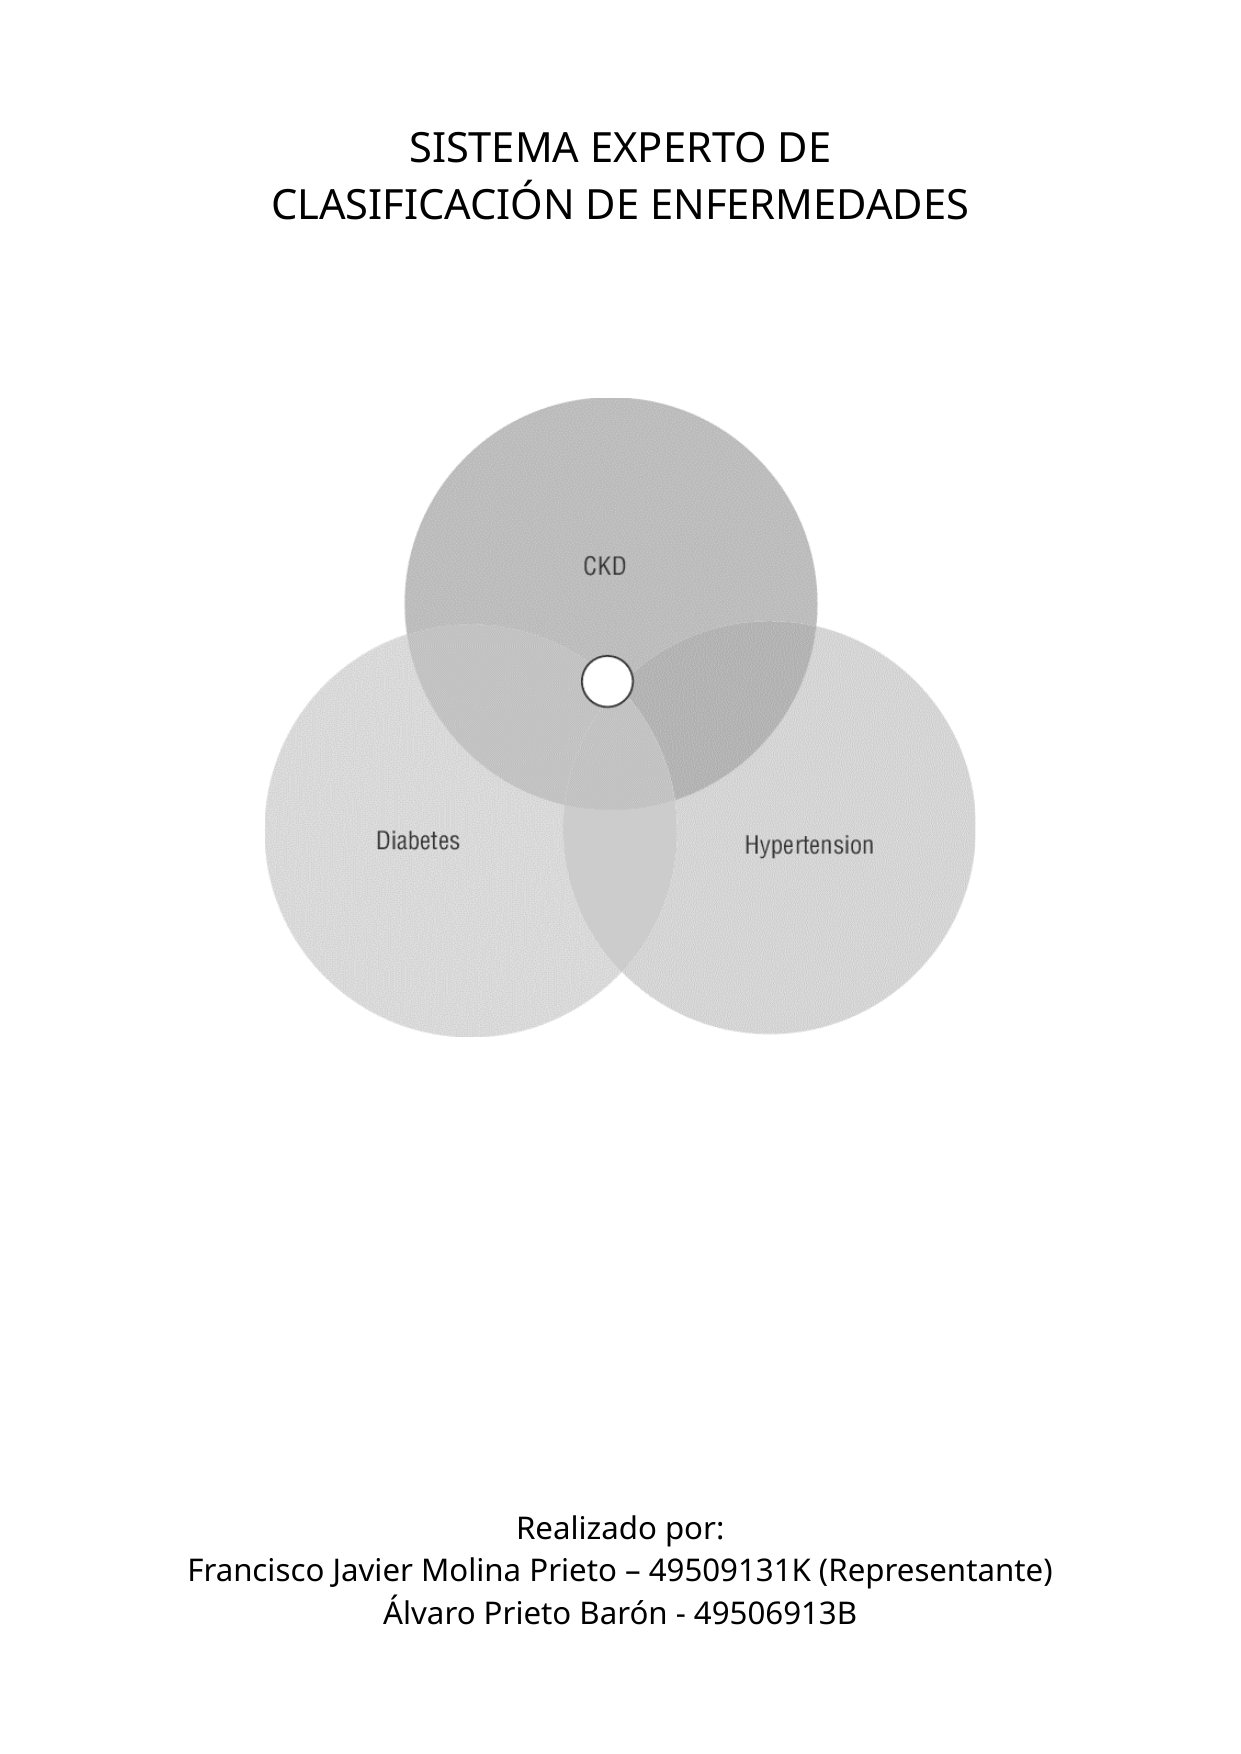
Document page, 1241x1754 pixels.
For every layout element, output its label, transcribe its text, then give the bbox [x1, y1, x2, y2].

text SISTEMA EXPERTO DE [118, 118, 1122, 175]
text Realizado por: [118, 1506, 1122, 1548]
text Álvaro Prieto Barón - 49506913B [118, 1591, 1122, 1633]
text Francisco Javier Molina Prieto – 49509131K (Representante) [118, 1548, 1122, 1591]
text CLASIFICACIÓN DE ENFERMEDADES [118, 175, 1122, 232]
